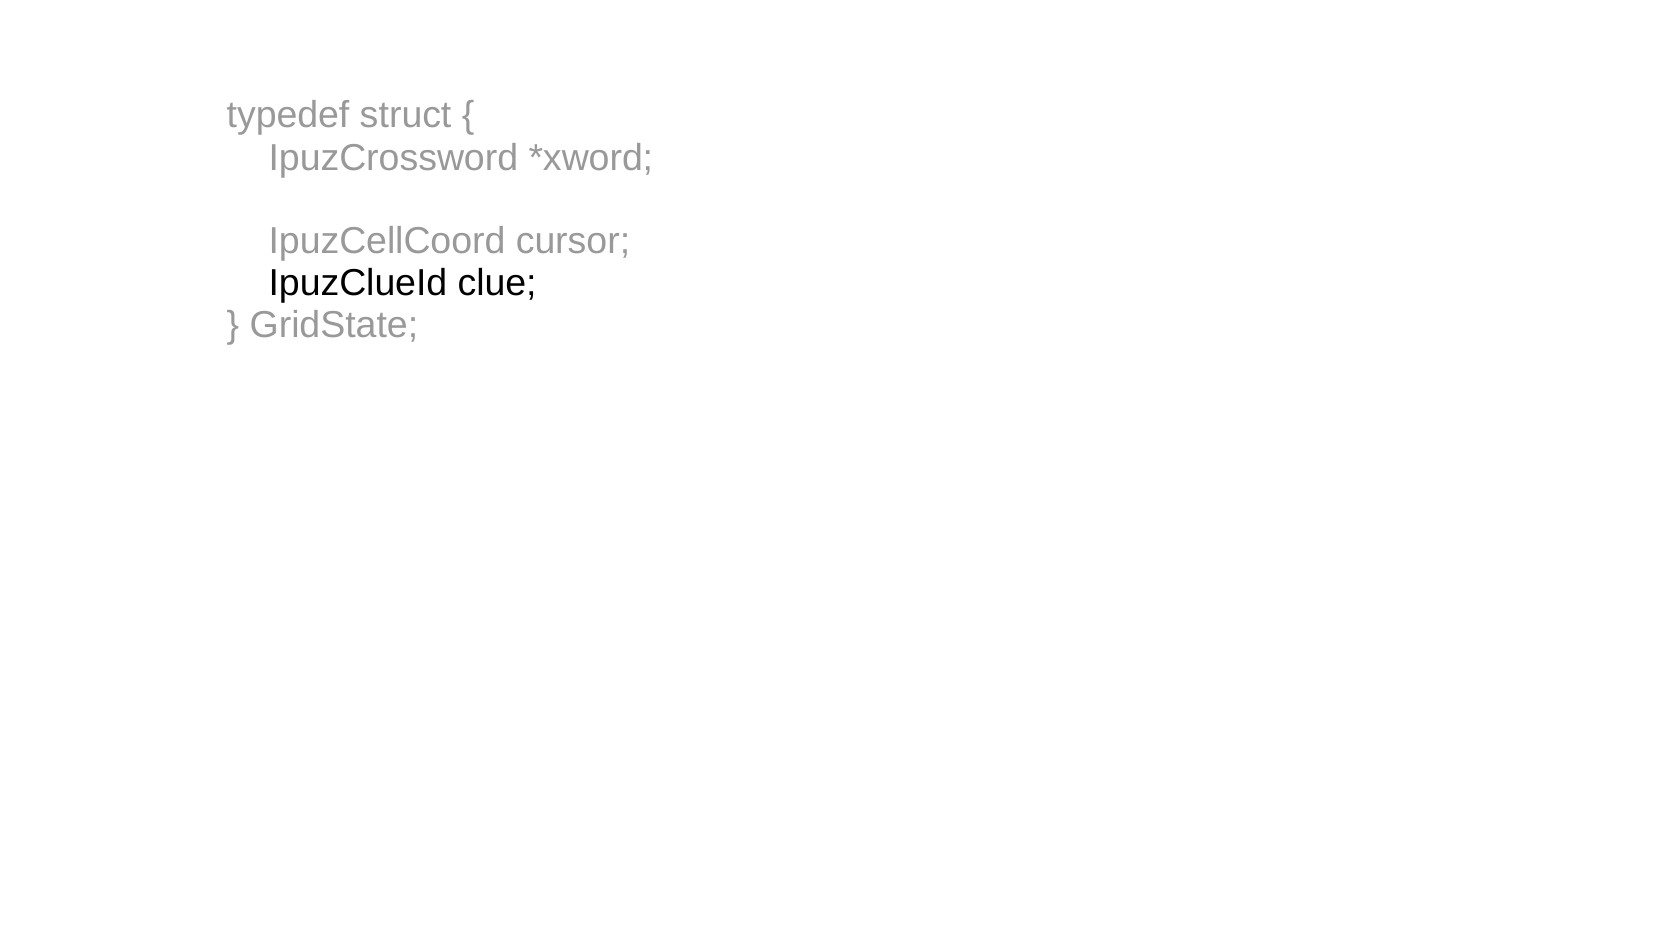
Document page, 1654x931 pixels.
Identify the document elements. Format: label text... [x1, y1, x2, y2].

text_box typedef struct { IpuzCrossword *xword; IpuzCellCoord cursor; IpuzClueId clue; } GridState; [211, 86, 669, 354]
